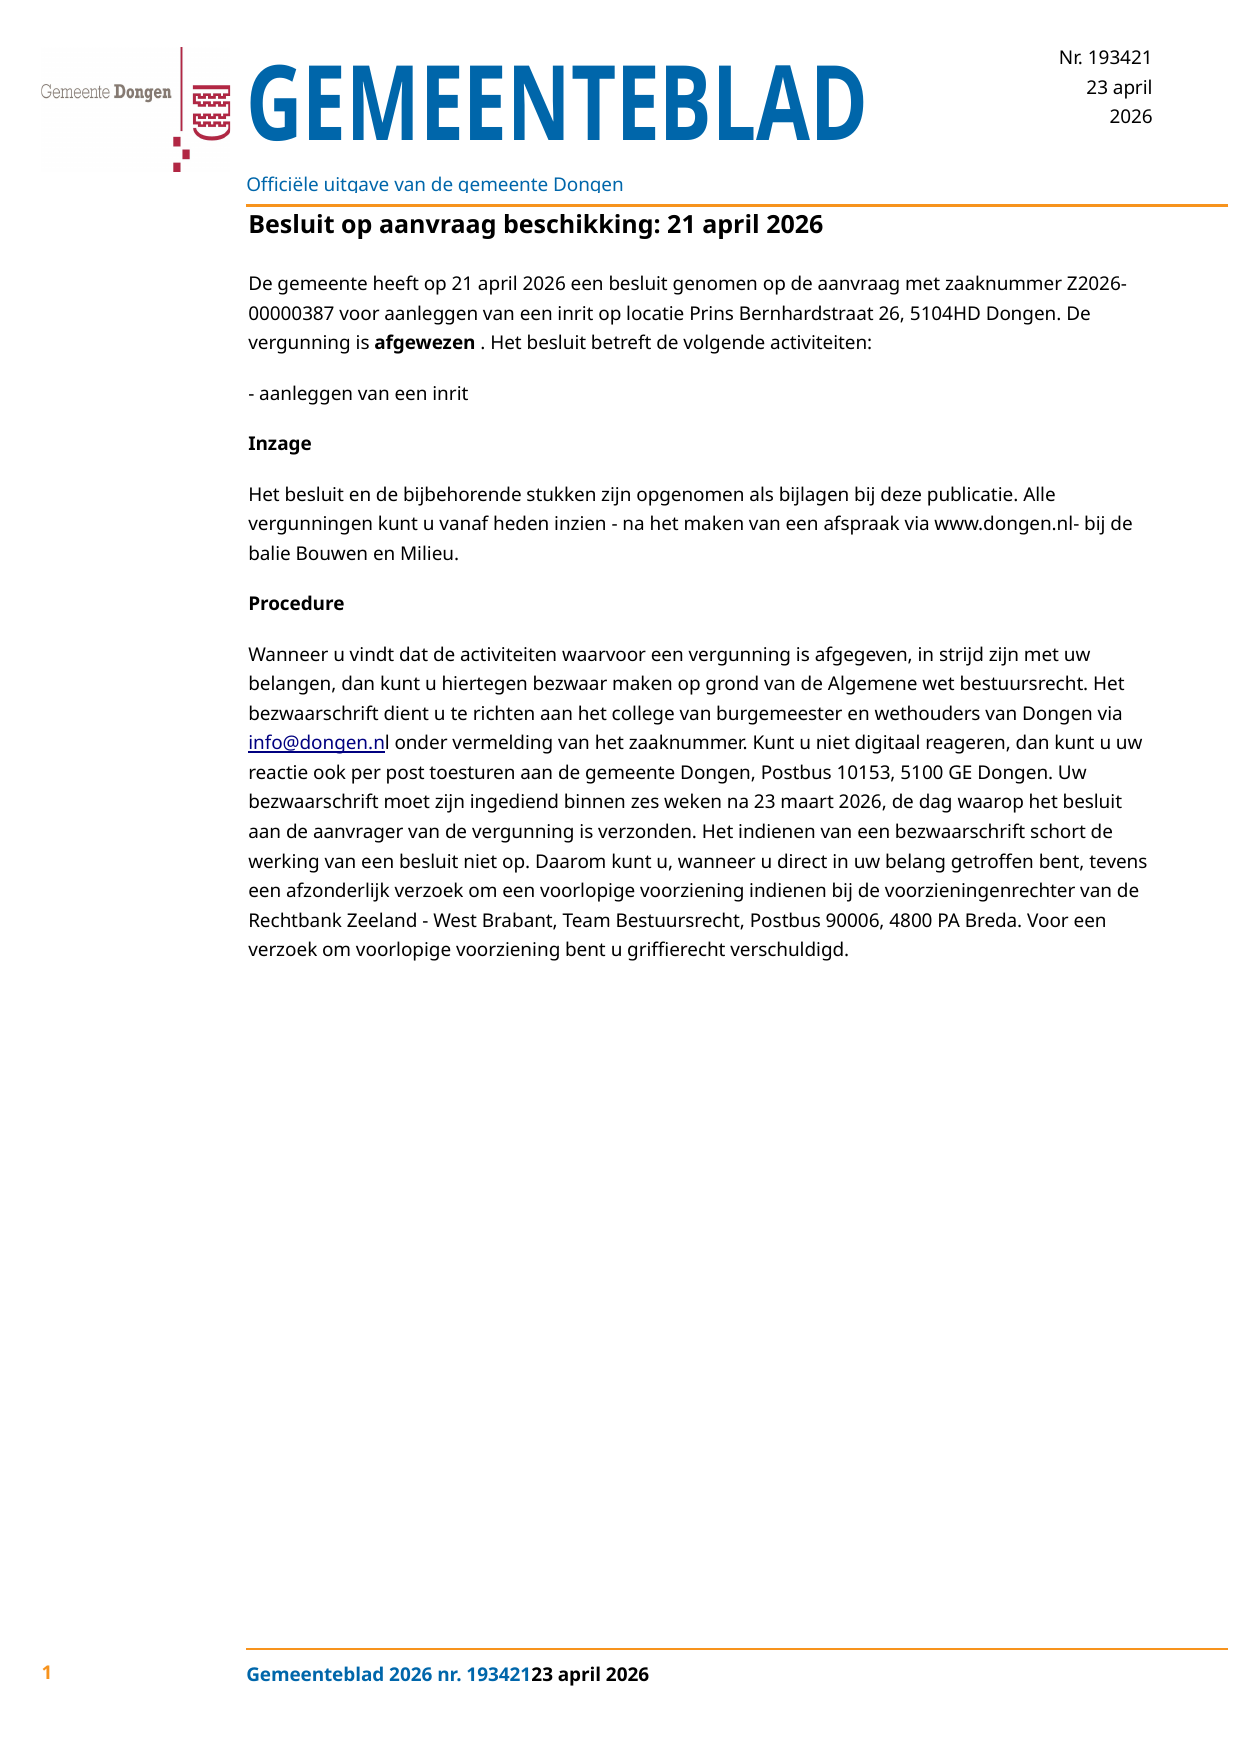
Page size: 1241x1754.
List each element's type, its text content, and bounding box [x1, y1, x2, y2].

text - aanleggen van een inrit [248, 380, 1152, 406]
text Wanneer u vindt dat de activiteiten waarvoor een vergunning is afgegeven, in strijd zijn met uw belangen, dan kunt u hiertegen bezwaar maken op grond van de Algemene wet bestuursrecht. Het bezwaarschrift dient u te richten aan het college van burgemeester en wethouders van Dongen via info@dongen.nl onder vermelding van het zaaknummer. Kunt u niet digitaal reageren, dan kunt u uw reactie ook per post toesturen aan de gemeente Dongen, Postbus 10153, 5100 GE Dongen. Uw bezwaarschrift moet zijn ingediend binnen zes weken na 23 maart 2026, de dag waarop het besluit aan de aanvrager van de vergunning is verzonden. Het indienen van een bezwaarschrift schort de werking van een besluit niet op. Daarom kunt u, wanneer u direct in uw belang getroffen bent, tevens een afzonderlijk verzoek om een voorlopige voorziening indienen bij de voorzieningenrechter van de Rechtbank Zeeland - West Brabant, Team Bestuursrecht, Postbus 90006, 4800 PA Breda. Voor een verzoek om voorlopige voorziening bent u griffierecht verschuldigd. [248, 641, 1152, 962]
picture [41, 47, 231, 172]
text De gemeente heeft op 21 april 2026 een besluit genomen op de aanvraag met zaaknummer Z2026-00000387 voor aanleggen van een inrit op locatie Prins Bernhardstraat 26, 5104HD Dongen. De vergunning is afgewezen . Het besluit betreft de volgende activiteiten: [248, 270, 1152, 355]
text Het besluit en de bijbehorende stukken zijn opgenomen als bijlagen bij deze publicatie. Alle vergunningen kunt u vanaf heden inzien - na het maken van een afspraak via www.dongen.nl- bij de balie Bouwen en Milieu. [248, 481, 1152, 566]
text Inzage [248, 430, 1152, 456]
text Besluit op aanvraag beschikking: 21 april 2026 [248, 207, 1152, 241]
text Procedure [248, 590, 1152, 616]
